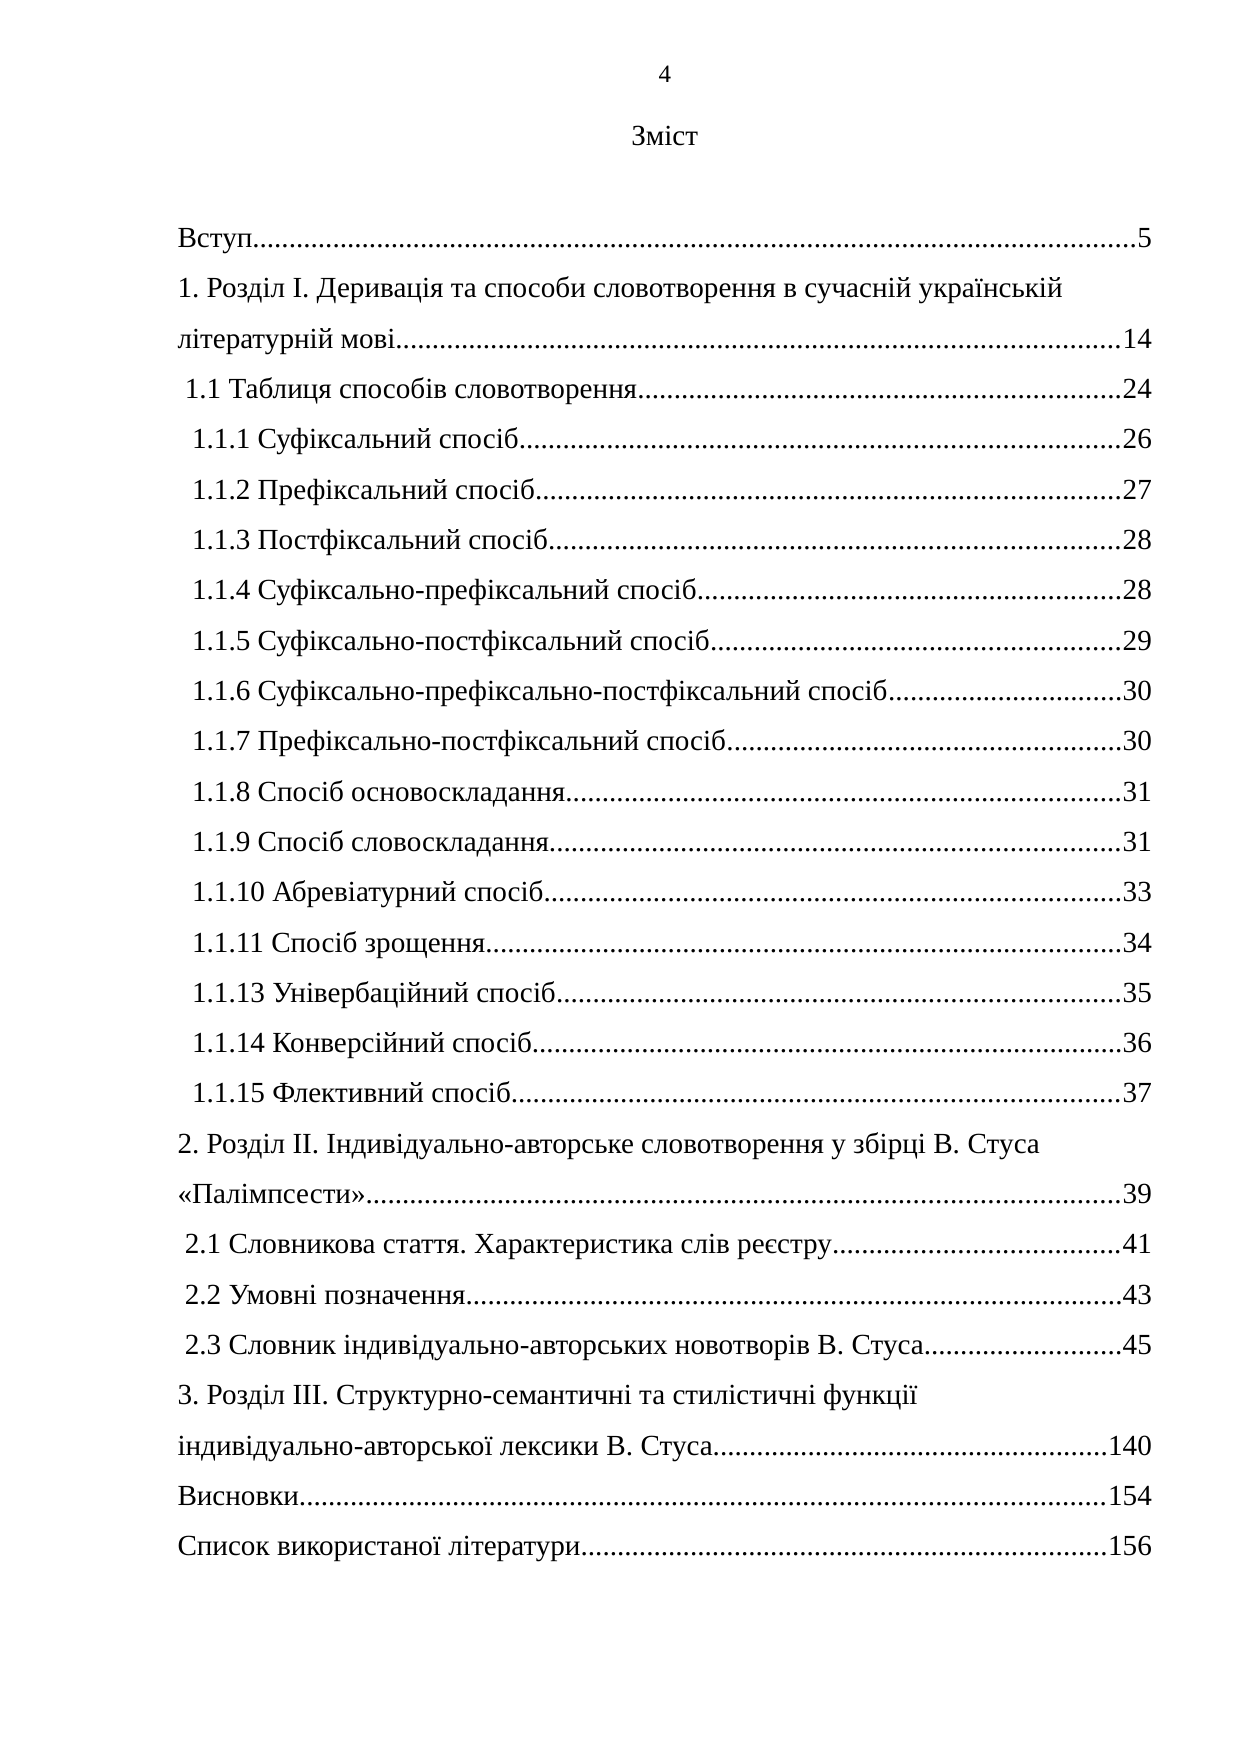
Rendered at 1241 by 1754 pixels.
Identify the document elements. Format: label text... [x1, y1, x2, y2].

text 1.1.4 Суфіксально-префіксальний спосіб 28 [177, 572, 1152, 606]
text Висновки 154 [177, 1478, 1152, 1512]
text Список використаної літератури 156 [177, 1528, 1152, 1562]
text 1.1.10 Абревіатурний спосіб 33 [177, 874, 1152, 908]
text 1.1.3 Постфіксальний спосіб 28 [177, 522, 1152, 556]
text 1.1.7 Префіксально-постфіксальний спосіб 30 [177, 723, 1152, 757]
text 3. Розділ ІІІ. Структурно‑семантичні та стилістичні функції індивідуально‑авторської лексики В. Стуса 140 [177, 1377, 1152, 1461]
text 2.1 Словникова стаття. Характеристика слів реєстру 41 [177, 1227, 1152, 1260]
text 2. Розділ ІІ. Індивідуально-авторське словотворення у збірці В. Стуса «Палімпсести» 39 [177, 1126, 1152, 1210]
text 1.1.14 Конверсійний спосіб 36 [177, 1025, 1152, 1059]
text 1.1.13 Універбаційний спосіб 35 [177, 975, 1152, 1008]
text 1.1.11 Спосіб зрощення 34 [177, 925, 1152, 958]
text Вступ 5 [177, 220, 1152, 254]
text 1.1.6 Суфіксально-префіксально-постфіксальний спосіб 30 [177, 673, 1152, 707]
text 1.1.8 Спосіб основоскладання 31 [177, 774, 1152, 807]
subtitle Зміст [177, 118, 1152, 152]
text 1.1.5 Суфіксально-постфіксальний спосіб 29 [177, 623, 1152, 656]
text 1.1.1 Суфіксальний спосіб 26 [177, 422, 1152, 455]
text 1.1.15 Флективний спосіб 37 [177, 1076, 1152, 1109]
text 2.2 Умовні позначення 43 [177, 1277, 1152, 1310]
text 1.1 Таблиця способів словотворення 24 [177, 371, 1152, 405]
text 1. Розділ І. Деривація та способи словотворення в сучасній українській літературній мові 14 [177, 271, 1152, 354]
text 1.1.9 Спосіб словоскладання 31 [177, 824, 1152, 858]
text 1.1.2 Префіксальний спосіб 27 [177, 472, 1152, 505]
text 2.3 Словник індивідуально‑авторських новотворів В. Стуса 45 [177, 1327, 1152, 1361]
